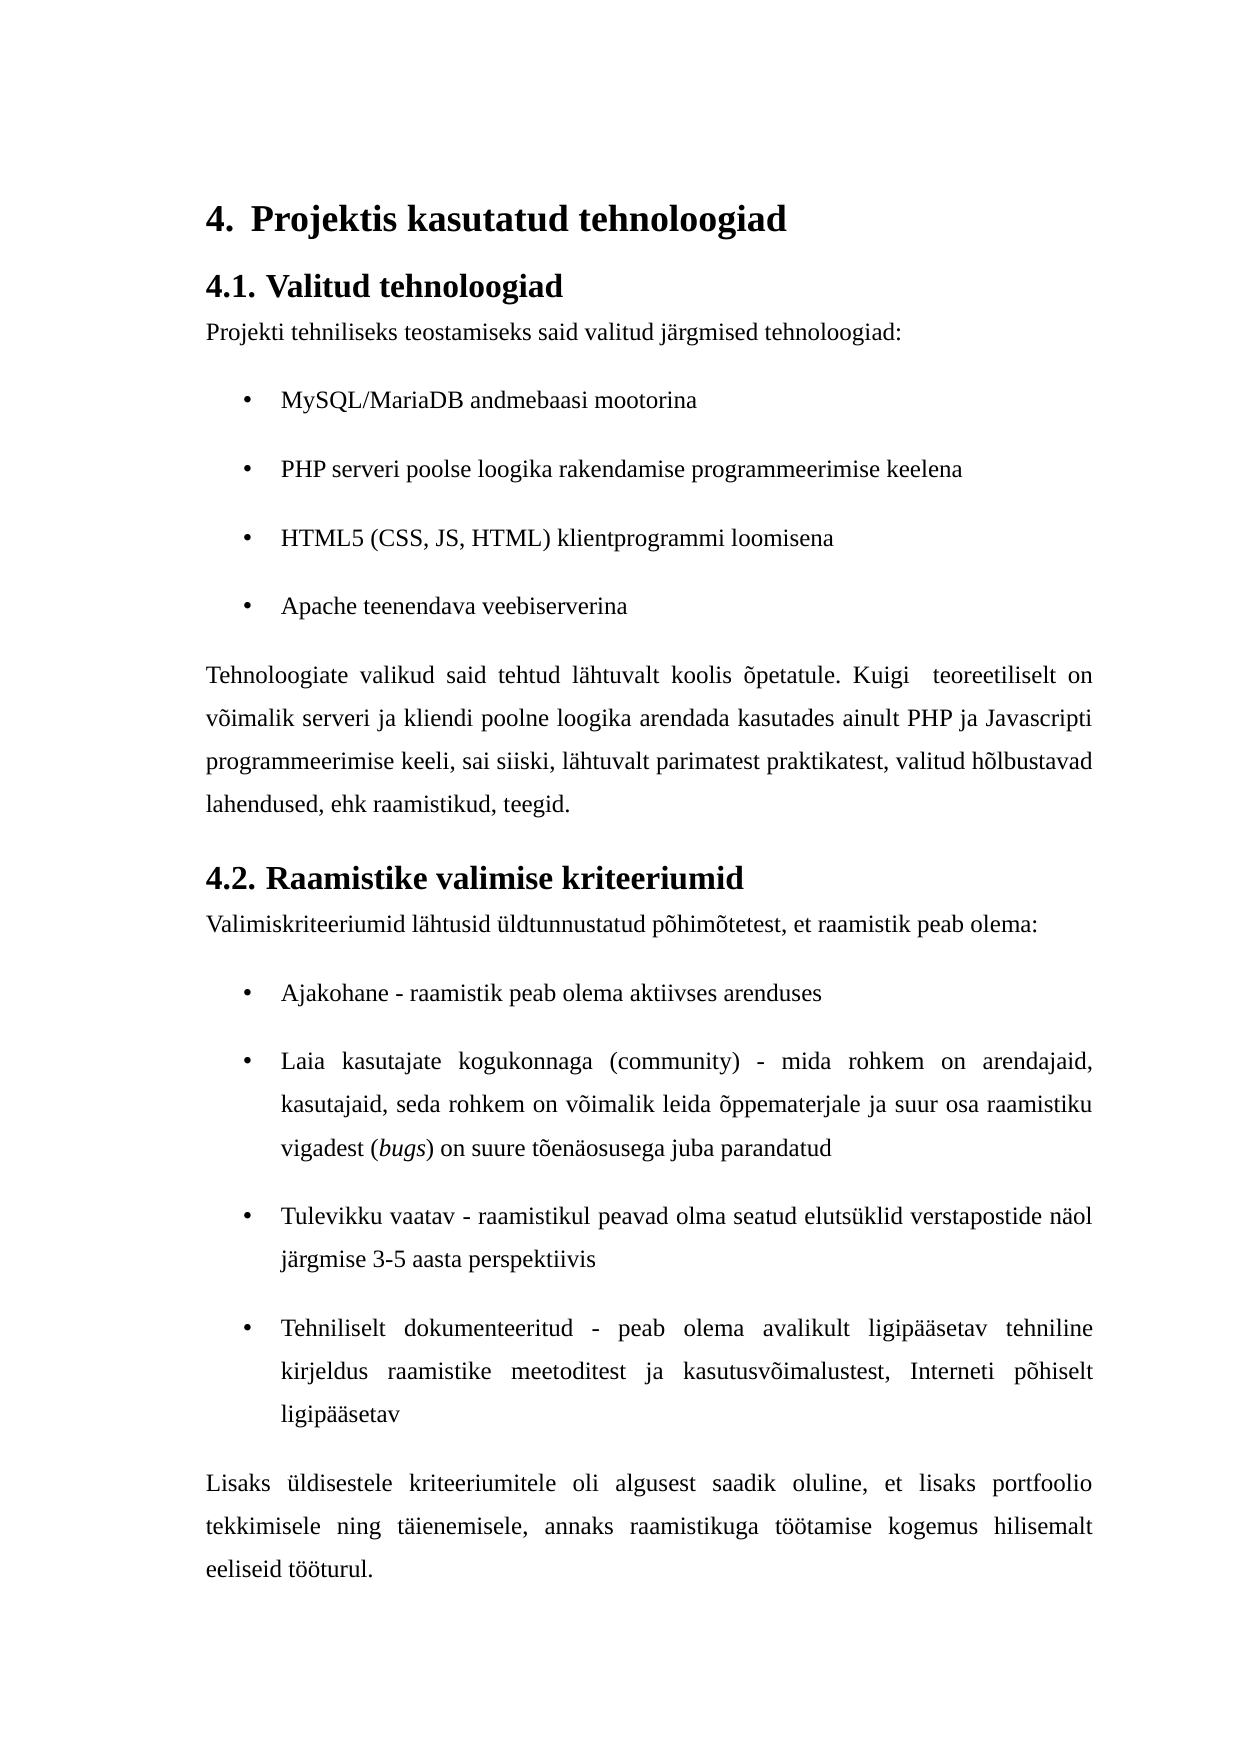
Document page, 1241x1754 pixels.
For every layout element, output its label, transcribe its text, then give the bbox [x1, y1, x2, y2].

list Ajakohane - raamistik peab olema aktiivses arenduses [243, 978, 1093, 1007]
list PHP serveri poolse loogika rakendamise programmeerimise keelena [243, 454, 1093, 483]
list Laia kasutajate kogukonnaga (community) - mida rohkem on arendajaid, kasutajaid, seda rohkem on võimalik leida õppematerjale ja suur osa raamistiku vigadest (bugs) on suure tõenäosusega juba parandatud [243, 1046, 1093, 1161]
list Tulevikku vaatav - raamistikul peavad olma seatud elutsüklid verstapostide näol järgmise 3-5 aasta perspektiivis [243, 1201, 1093, 1273]
list Apache teenendava veebiserverina [243, 591, 1093, 620]
list Tehniliselt dokumenteeritud - peab olema avalikult ligipääsetav tehniline kirjeldus raamistike meetoditest ja kasutusvõimalustest, Interneti põhiselt ligipääsetav [243, 1313, 1093, 1428]
text Lisaks üldisestele kriteeriumitele oli algusest saadik oluline, et lisaks portfoolio tekkimisele ning täienemisele, annaks raamistikuga töötamise kogemus hilisemalt eeliseid tööturul. [206, 1468, 1093, 1583]
text Projekti tehniliseks teostamiseks said valitud järgmised tehnoloogiad: [206, 317, 1093, 346]
text Tehnoloogiate valikud said tehtud lähtuvalt koolis õpetatule. Kuigi teoreetiliselt on võimalik serveri ja kliendi poolne loogika arendada kasutades ainult PHP ja Javascripti programmeerimise keeli, sai siiski, lähtuvalt parimatest praktikatest, valitud hõlbustavad lahendused, ehk raamistikud, teegid. [206, 660, 1093, 818]
text Valimiskriteeriumid lähtusid üldtunnustatud põhimõtetest, et raamistik peab olema: [206, 909, 1093, 938]
list HTML5 (CSS, JS, HTML) klientprogrammi loomisena [243, 523, 1093, 551]
subtitle Raamistike valimise kriteeriumid [206, 858, 1093, 897]
subtitle Projektis kasutatud tehnoloogiad [206, 196, 1093, 240]
list MySQL/MariaDB andmebaasi mootorina [243, 385, 1093, 414]
subtitle Valitud tehnoloogiad [206, 266, 1093, 304]
